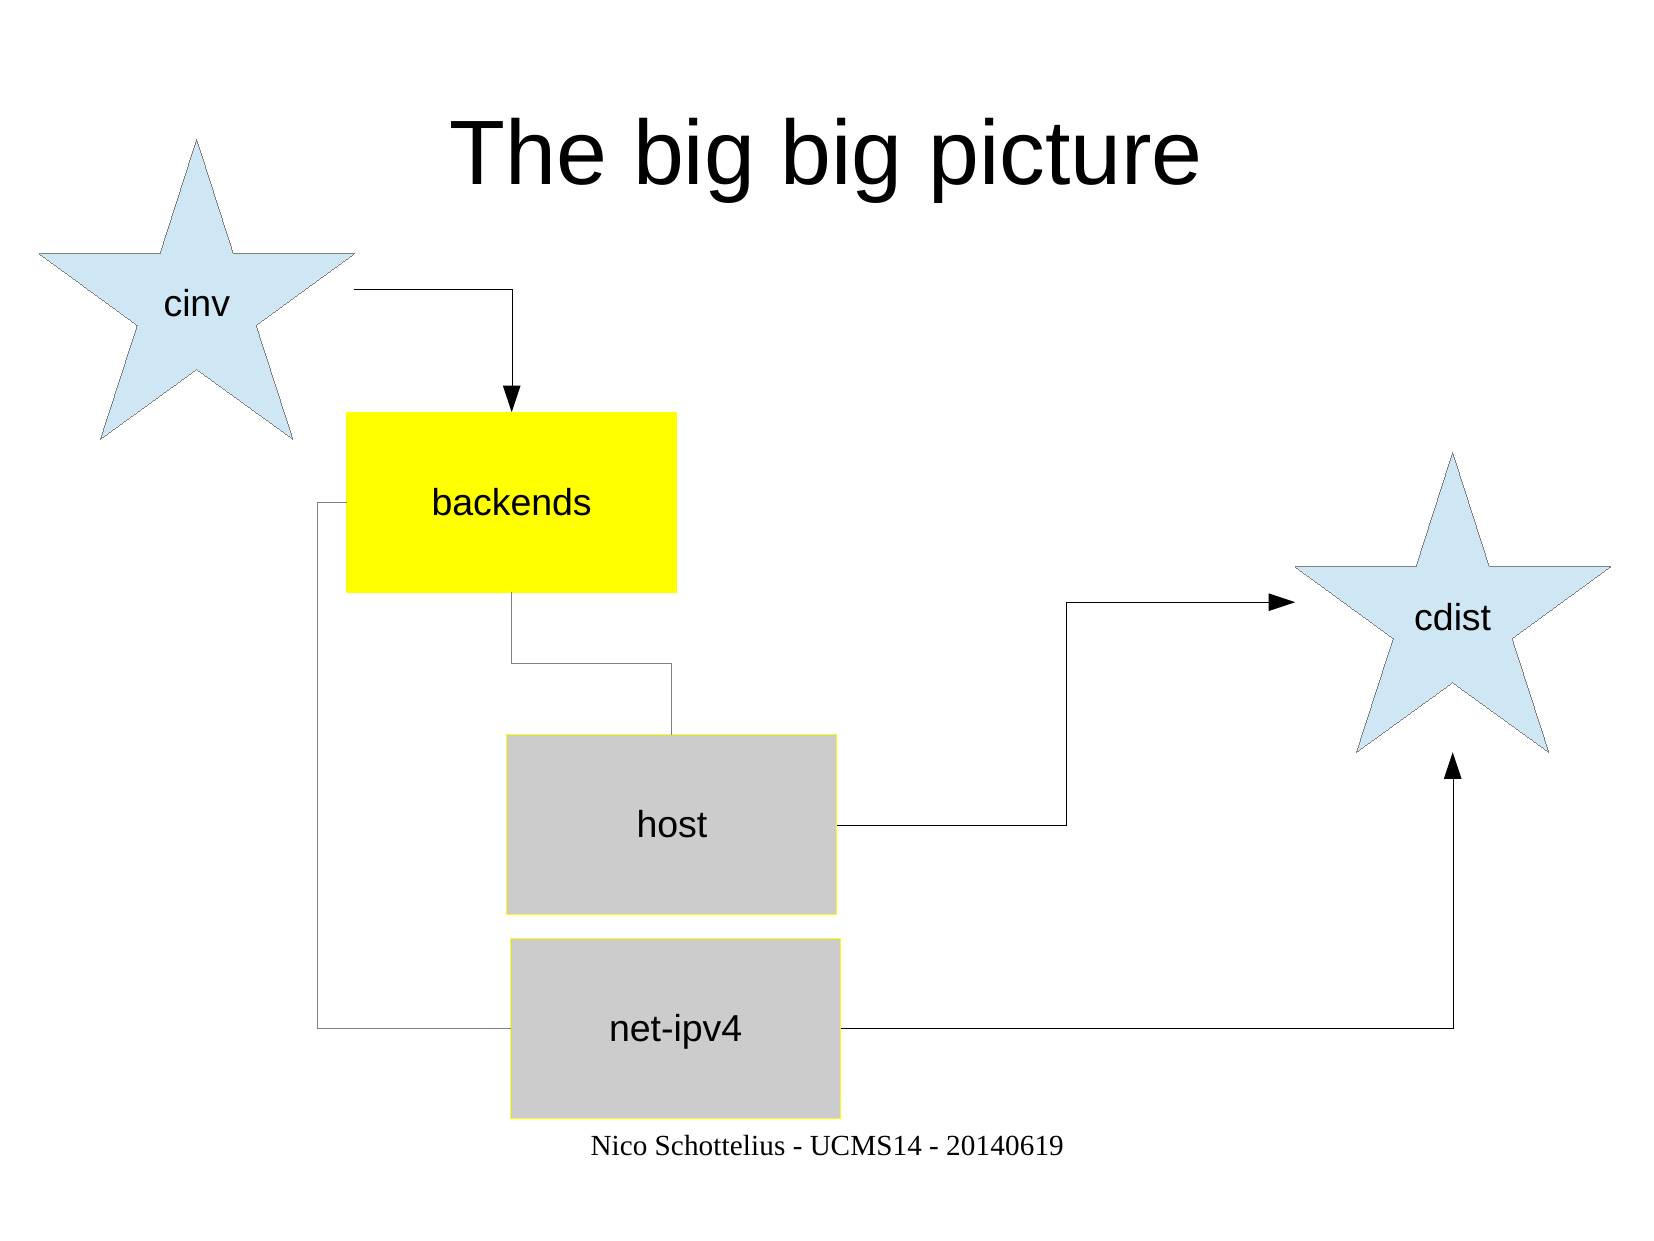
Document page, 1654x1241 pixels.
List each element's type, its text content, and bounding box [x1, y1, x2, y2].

text_box backends [346, 412, 677, 593]
text_box cdist [1295, 452, 1611, 753]
title The big big picture [82, 49, 1571, 257]
text_box host [506, 734, 837, 915]
text_box net-ipv4 [510, 938, 841, 1119]
text_box cinv [39, 139, 355, 440]
